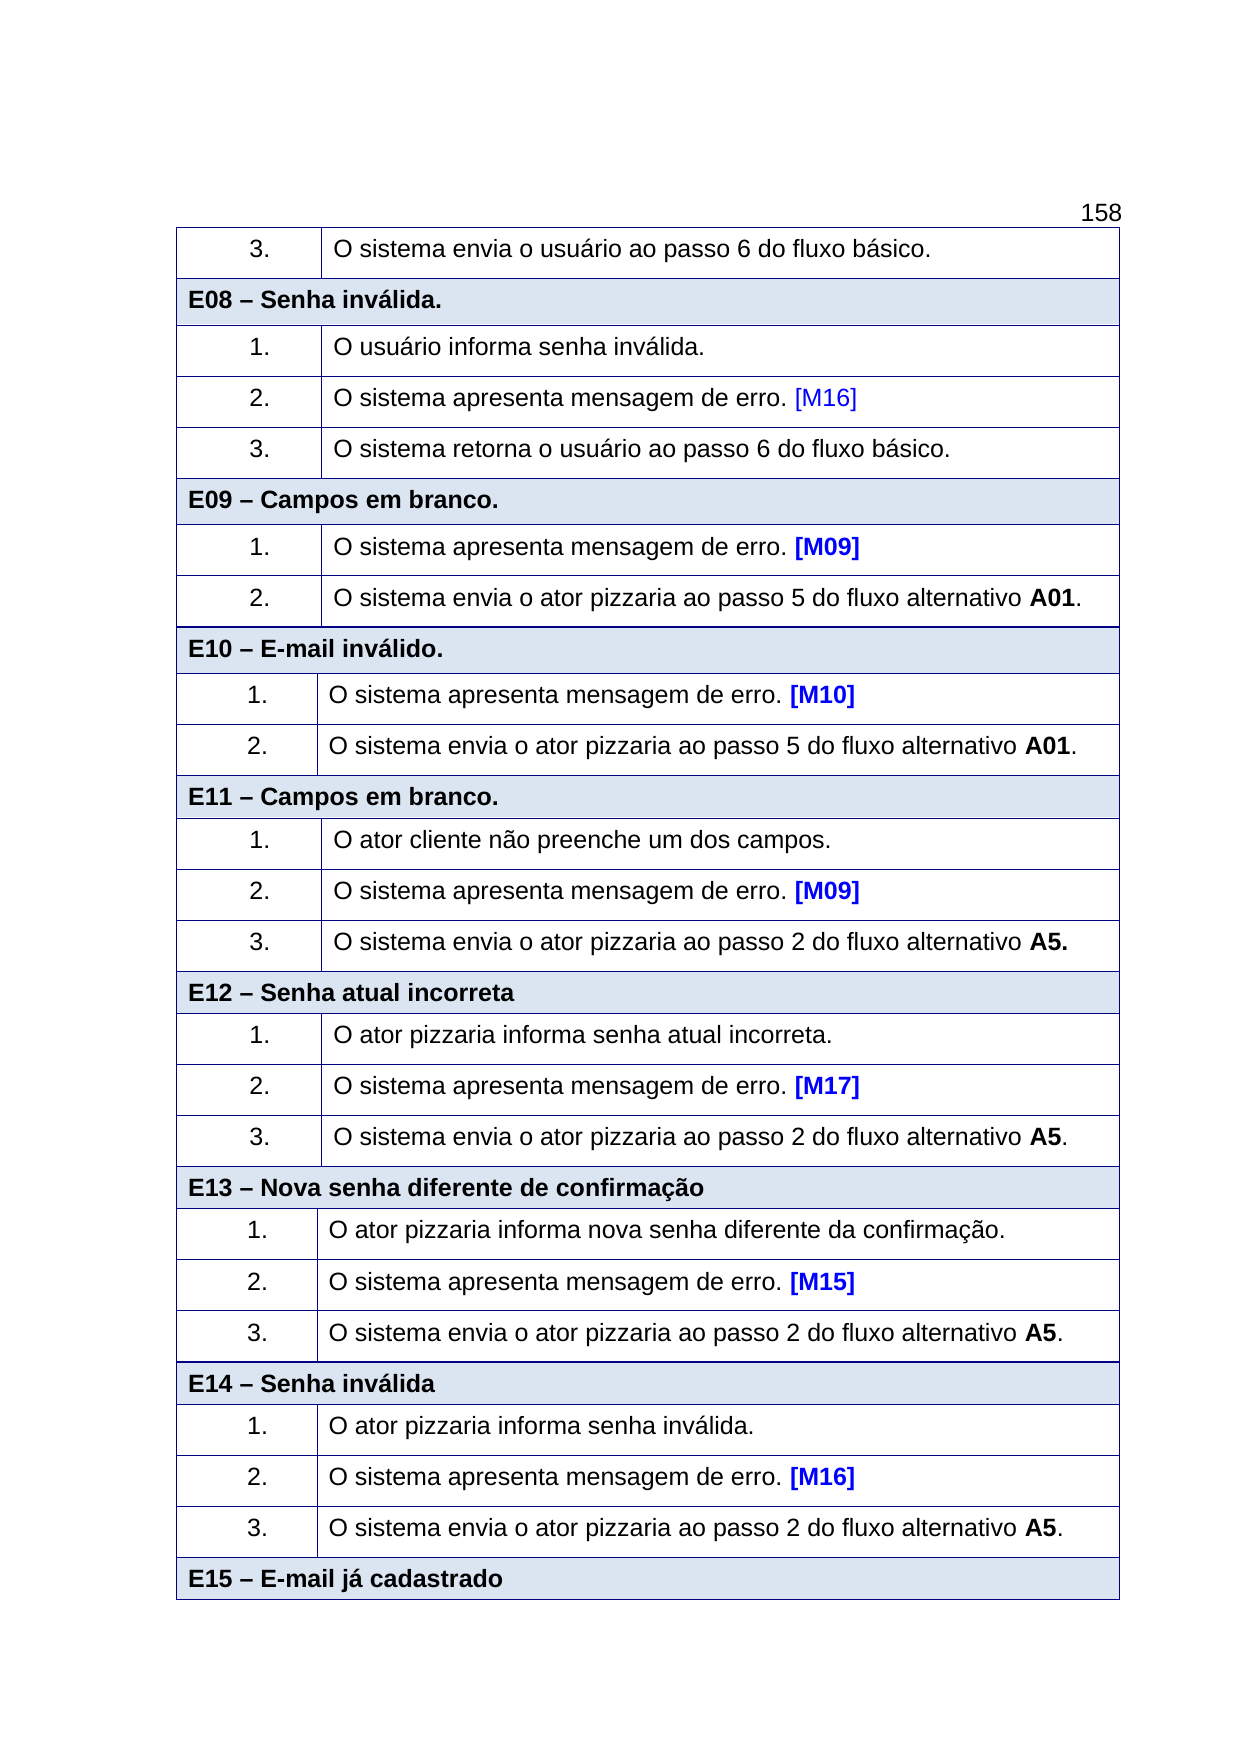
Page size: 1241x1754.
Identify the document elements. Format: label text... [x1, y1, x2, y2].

table_cell [177, 1507, 317, 1557]
table_cell O sistema apresenta mensagem de erro. [M10] [318, 674, 1119, 724]
table_cell O sistema apresenta mensagem de erro. [M09] [322, 525, 1119, 575]
table_cell [177, 525, 321, 575]
table_cell [177, 576, 321, 626]
table_cell O sistema envia o ator pizzaria ao passo 5 do fluxo alternativo A01. [318, 725, 1119, 775]
table_cell E13 – Nova senha diferente de confirmação [177, 1167, 1119, 1208]
table_cell [177, 674, 317, 724]
table_cell O sistema envia o ator pizzaria ao passo 2 do fluxo alternativo A5. [318, 1507, 1119, 1557]
table_cell O sistema envia o ator pizzaria ao passo 2 do fluxo alternativo A5. [322, 1116, 1119, 1166]
table_cell E14 – Senha inválida [177, 1363, 1119, 1404]
table_cell [177, 1311, 317, 1361]
table_cell [177, 1065, 321, 1115]
table_cell O sistema envia o ator pizzaria ao passo 2 do fluxo alternativo A5. [322, 921, 1119, 971]
table_cell O sistema envia o ator pizzaria ao passo 5 do fluxo alternativo A01. [322, 576, 1119, 626]
table_cell [177, 1209, 317, 1259]
table_cell O sistema apresenta mensagem de erro. [M16] [318, 1456, 1119, 1506]
table_cell O sistema envia o usuário ao passo 6 do fluxo básico. [322, 228, 1119, 278]
table_cell [177, 228, 321, 278]
table_cell [177, 1405, 317, 1455]
table_cell O sistema envia o ator pizzaria ao passo 2 do fluxo alternativo A5. [318, 1311, 1119, 1361]
table_cell [177, 326, 321, 376]
table_cell O ator pizzaria informa senha atual incorreta. [322, 1014, 1119, 1064]
table_cell [177, 428, 321, 478]
table_cell [177, 1014, 321, 1064]
table_cell O sistema apresenta mensagem de erro. [M09] [322, 870, 1119, 919]
table_cell [177, 819, 321, 868]
table_cell O sistema retorna o usuário ao passo 6 do fluxo básico. [322, 428, 1119, 478]
table_cell O sistema apresenta mensagem de erro. [M17] [322, 1065, 1119, 1115]
table_cell E09 – Campos em branco. [177, 479, 1119, 524]
table_cell [177, 1456, 317, 1506]
table_cell E10 – E-mail inválido. [177, 628, 1119, 673]
table_cell E08 – Senha inválida. [177, 279, 1119, 324]
table_cell O ator cliente não preenche um dos campos. [322, 819, 1119, 868]
table_cell [177, 377, 321, 427]
table_cell O sistema apresenta mensagem de erro. [M16] [322, 377, 1119, 427]
table_cell E12 – Senha atual incorreta [177, 972, 1119, 1013]
table_cell O usuário informa senha inválida. [322, 326, 1119, 376]
table_cell O sistema apresenta mensagem de erro. [M15] [318, 1260, 1119, 1310]
table_cell O ator pizzaria informa senha inválida. [318, 1405, 1119, 1455]
table_cell [177, 921, 321, 971]
table_cell [177, 1116, 321, 1166]
table_cell [177, 870, 321, 919]
table_cell [177, 725, 317, 775]
table_cell E11 – Campos em branco. [177, 776, 1119, 817]
table_cell E15 – E-mail já cadastrado [177, 1558, 1119, 1599]
table_cell [177, 1260, 317, 1310]
table_cell O ator pizzaria informa nova senha diferente da confirmação. [318, 1209, 1119, 1259]
